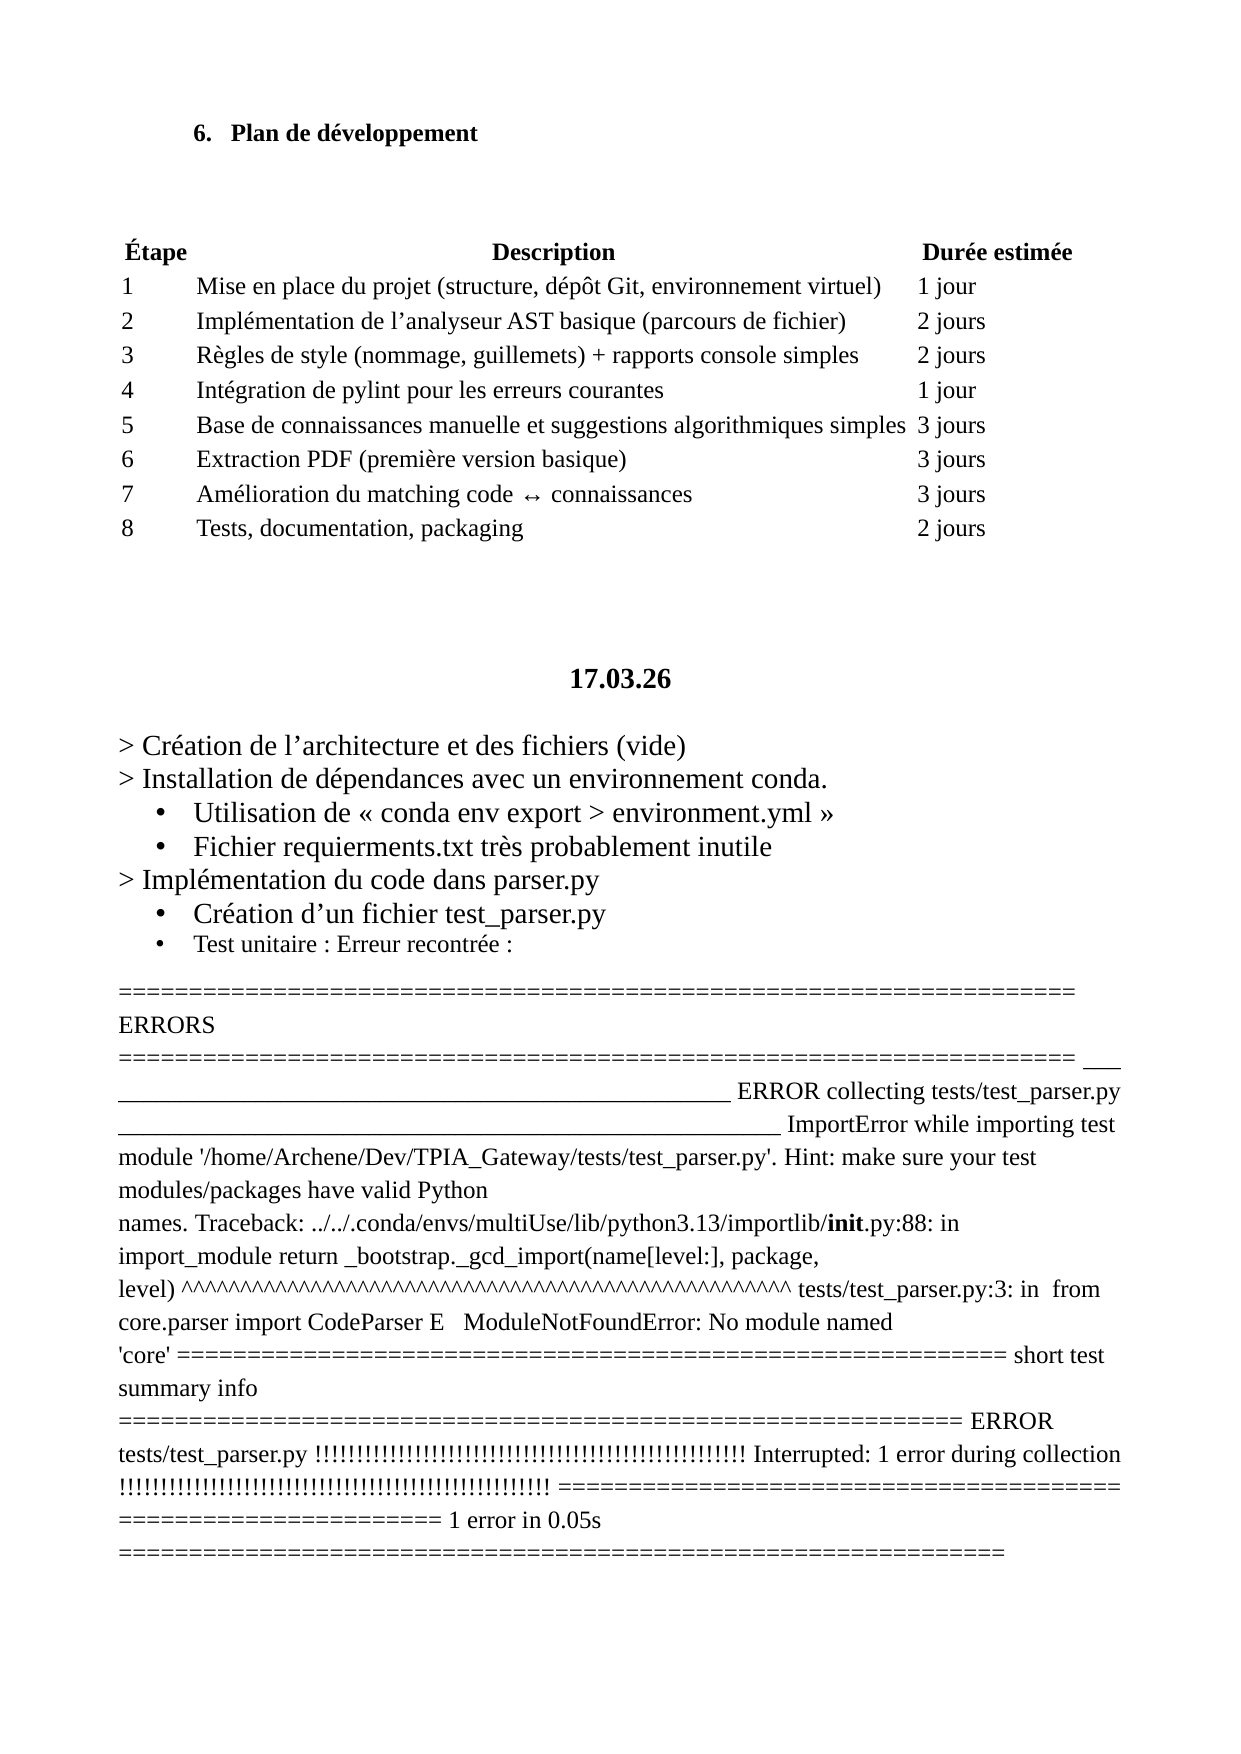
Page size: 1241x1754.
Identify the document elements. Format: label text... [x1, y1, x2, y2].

table_cell Implémentation de l’analyseur AST basique (parcours de fichier) [193, 303, 914, 338]
text > Implémentation du code dans parser.py [118, 862, 1122, 896]
table_cell Tests, documentation, packaging [193, 511, 914, 545]
text > Installation de dépendances avec un environnement conda. [118, 761, 1122, 795]
table_cell Intégration de pylint pour les erreurs courantes [193, 372, 914, 407]
table_cell Base de connaissances manuelle et suggestions algorithmiques simples [193, 407, 914, 441]
list Fichier requierments.txt très probablement inutile [156, 829, 1122, 862]
table_cell 2 jours [914, 338, 1080, 372]
table_header Description [193, 234, 914, 268]
table_cell 2 [118, 303, 193, 338]
table_cell 1 jour [914, 269, 1080, 303]
table_cell 3 [118, 338, 193, 372]
table_cell Amélioration du matching code ↔ connaissances [193, 476, 914, 511]
table_cell 1 jour [914, 372, 1080, 407]
list Création d’un fichier test_parser.py [156, 896, 1122, 929]
text > Création de l’architecture et des fichiers (vide) [118, 728, 1122, 761]
table_cell 3 jours [914, 407, 1080, 441]
table_header Étape [118, 234, 193, 268]
table_cell 6 [118, 441, 193, 476]
table_cell Extraction PDF (première version basique) [193, 441, 914, 476]
table_cell 5 [118, 407, 193, 441]
table_cell 2 jours [914, 511, 1080, 545]
text 17.03.26 [118, 661, 1122, 694]
table_cell 1 [118, 269, 193, 303]
table_cell 4 [118, 372, 193, 407]
table_cell Règles de style (nommage, guillemets) + rapports console simples [193, 338, 914, 372]
table_cell 2 jours [914, 303, 1080, 338]
list Utilisation de « conda env export > environment.yml » [156, 795, 1122, 829]
table_cell 3 jours [914, 441, 1080, 476]
text ==================================================================== ERRORS ==================================================================== ____________________________________________________ ERROR collecting tests/test_parser.py _____________________________________________________ ImportError while importing test module '/home/Archene/Dev/TPIA_Gateway/tests/test_parser.py'. Hint: make sure your test modules/packages have valid Python names. Traceback: ../../.conda/envs/multiUse/lib/python3.13/importlib/init.py:88: in import_module return _bootstrap._gcd_import(name[level:], package, level) ^^^^^^^^^^^^^^^^^^^^^^^^^^^^^^^^^^^^^^^^^^^^^^^^^^^^ tests/test_parser.py:3: in from core.parser import CodeParser E ModuleNotFoundError: No module named 'core' =========================================================== short test summary info ============================================================ ERROR tests/test_parser.py !!!!!!!!!!!!!!!!!!!!!!!!!!!!!!!!!!!!!!!!!!!!!!!!!!!! Interrupted: 1 error during collection !!!!!!!!!!!!!!!!!!!!!!!!!!!!!!!!!!!!!!!!!!!!!!!!!!!! =============================================================== 1 error in 0.05s =============================================================== [118, 977, 1122, 1567]
table_cell 8 [118, 511, 193, 545]
list Plan de développement [193, 118, 1122, 147]
table_header Durée estimée [914, 234, 1080, 268]
table_cell Mise en place du projet (structure, dépôt Git, environnement virtuel) [193, 269, 914, 303]
list Test unitaire : Erreur recontrée : [156, 929, 1122, 958]
table_cell 3 jours [914, 476, 1080, 511]
table_cell 7 [118, 476, 193, 511]
